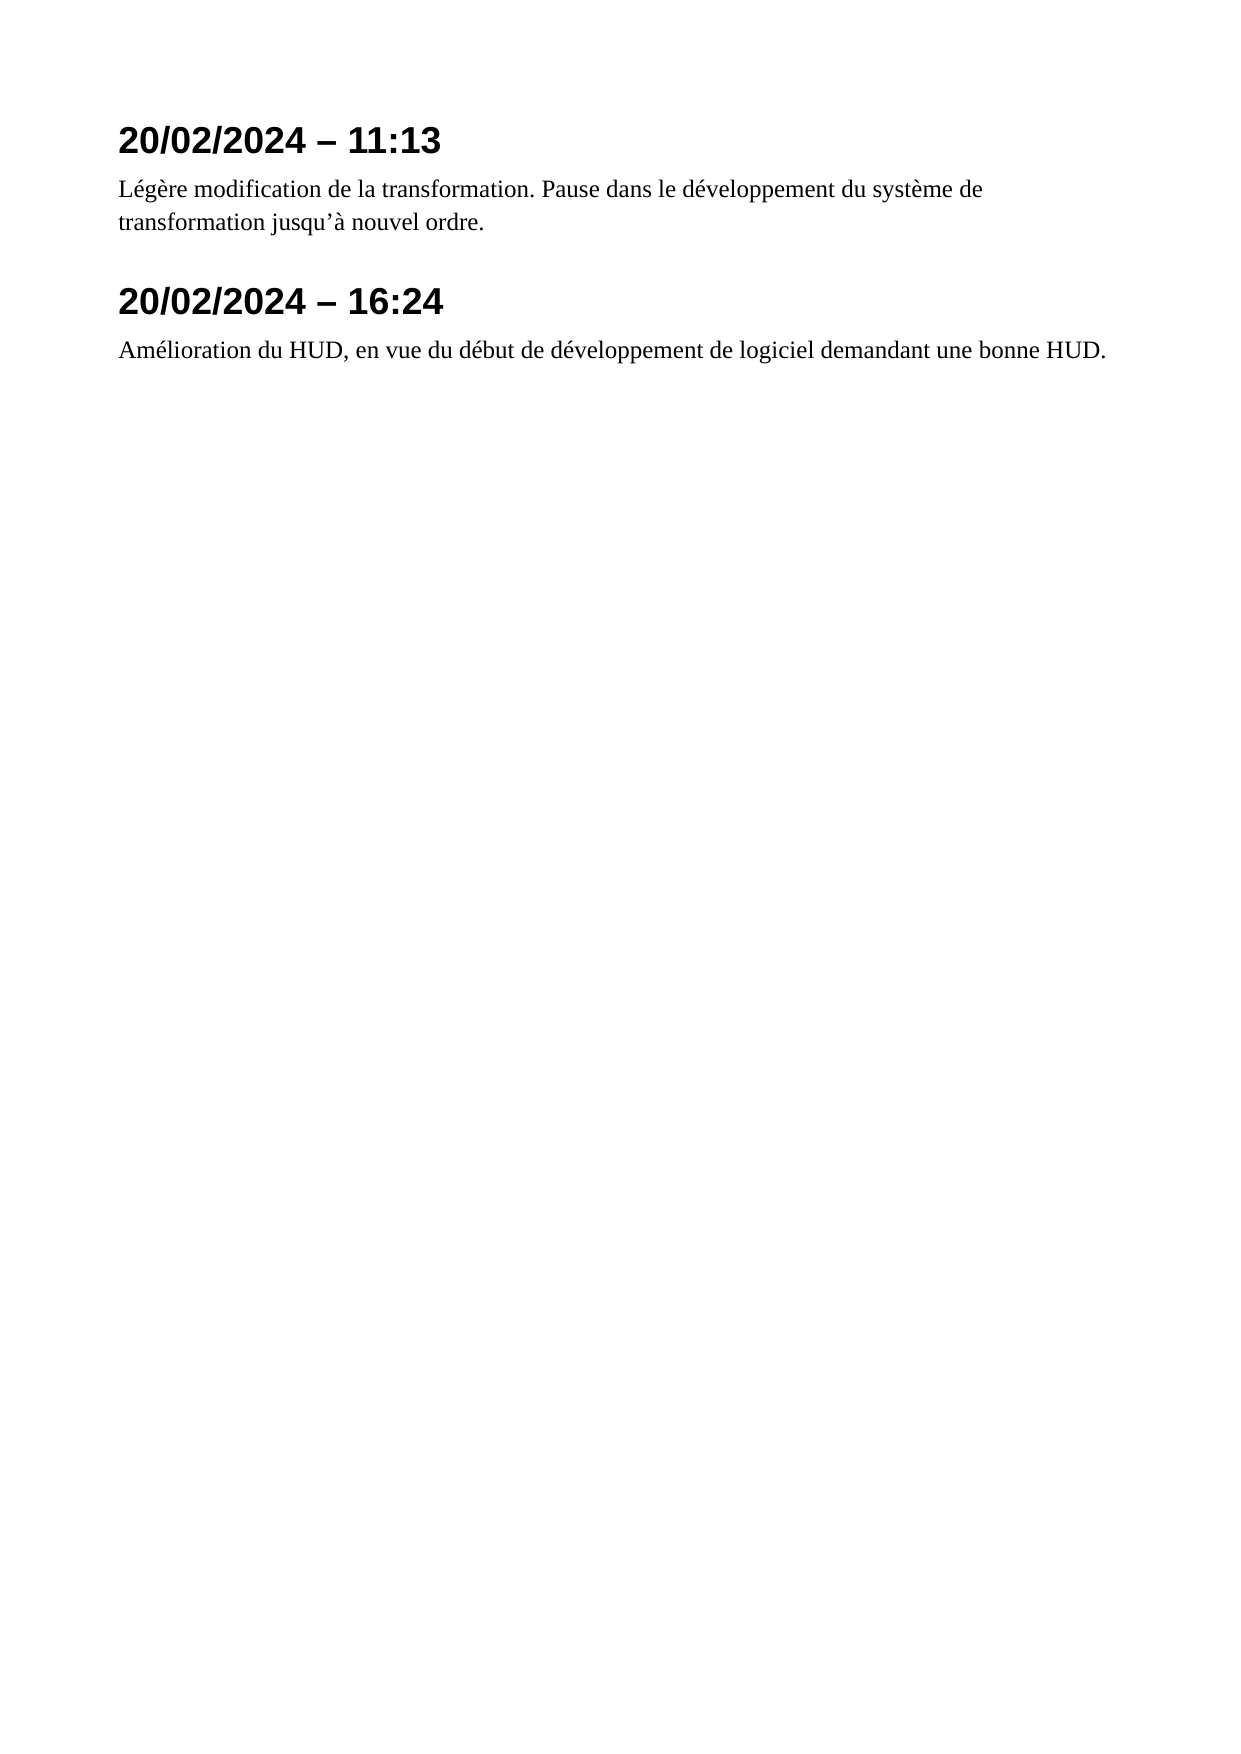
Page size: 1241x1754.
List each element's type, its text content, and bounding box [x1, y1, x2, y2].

text Légère modification de la transformation. Pause dans le développement du système de transformation jusqu’à nouvel ordre. [118, 174, 1122, 236]
text Amélioration du HUD, en vue du début de développement de logiciel demandant une bonne HUD. [118, 335, 1122, 364]
subtitle 20/02/2024 – 16:24 [118, 279, 1122, 322]
subtitle 20/02/2024 – 11:13 [118, 118, 1122, 161]
